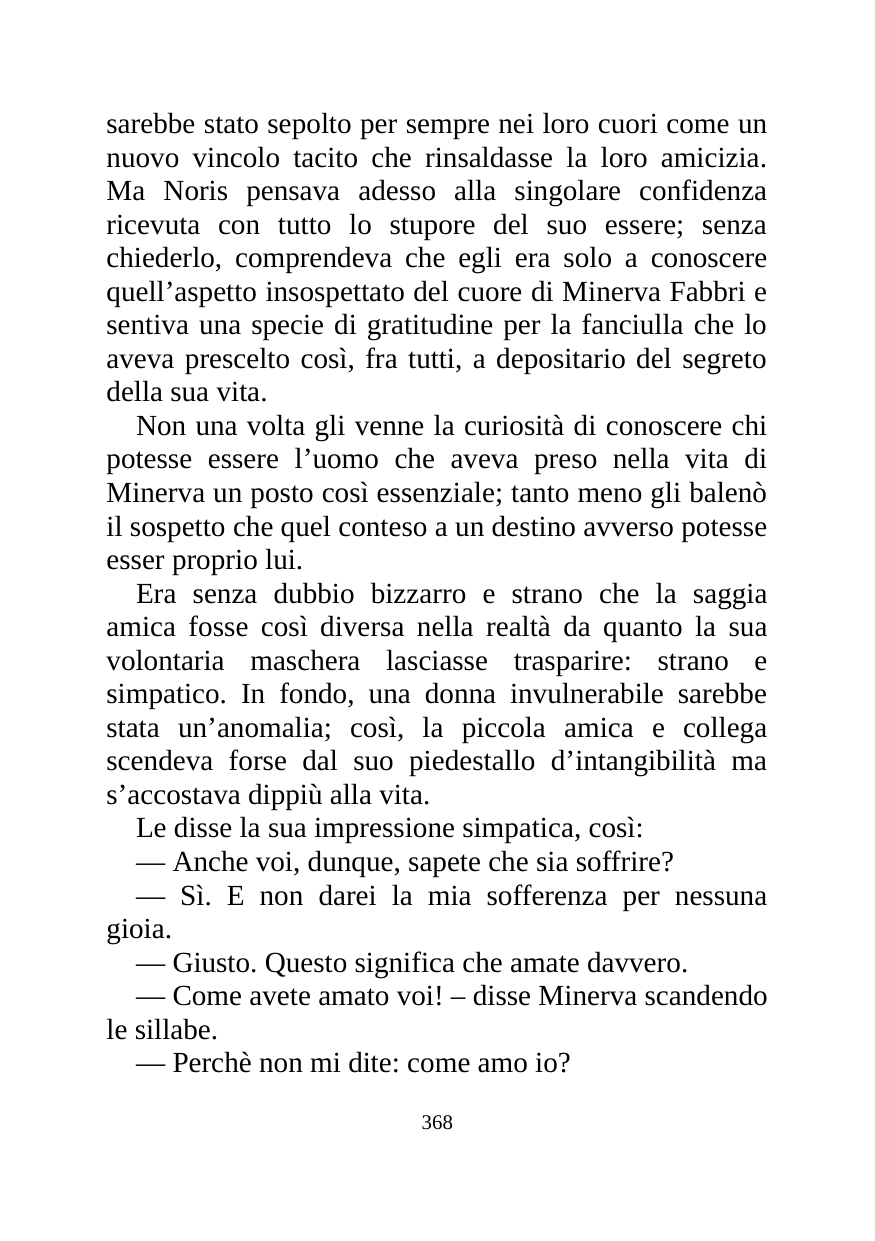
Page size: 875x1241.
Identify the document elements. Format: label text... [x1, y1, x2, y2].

text — Giusto. Questo significa che amate davvero. [106, 945, 768, 978]
text Le disse la sua impressione simpatica, così: [106, 811, 768, 844]
text — Perchè non mi dite: come amo io? [106, 1045, 768, 1079]
text — Anche voi, dunque, sapete che sia soffrire? [106, 844, 768, 878]
text Non una volta gli venne la curiosità di conoscere chi potesse essere l’uomo che aveva preso nella vita di Minerva un posto così essenziale; tanto meno gli balenò il sospetto che quel conteso a un destino avverso potesse esser proprio lui. [106, 408, 768, 576]
text sarebbe stato sepolto per sempre nei loro cuori come un nuovo vincolo tacito che rinsaldasse la loro amicizia. Ma Noris pensava adesso alla singolare confidenza ricevuta con tutto lo stupore del suo essere; senza chiederlo, comprendeva che egli era solo a conoscere quell’aspetto insospettato del cuore di Minerva Fabbri e sentiva una specie di gratitudine per la fanciulla che lo aveva prescelto così, fra tutti, a depositario del segreto della sua vita. [106, 106, 768, 408]
text Era senza dubbio bizzarro e strano che la saggia amica fosse così diversa nella realtà da quanto la sua volontaria maschera lasciasse trasparire: strano e simpatico. In fondo, una donna invulnerabile sarebbe stata un’anomalia; così, la piccola amica e collega scendeva forse dal suo piedestallo d’intangibilità ma s’accostava dippiù alla vita. [106, 576, 768, 811]
text — Sì. E non darei la mia sofferenza per nessuna gioia. [106, 878, 768, 945]
text — Come avete amato voi! – disse Minerva scandendo le sillabe. [106, 978, 768, 1045]
